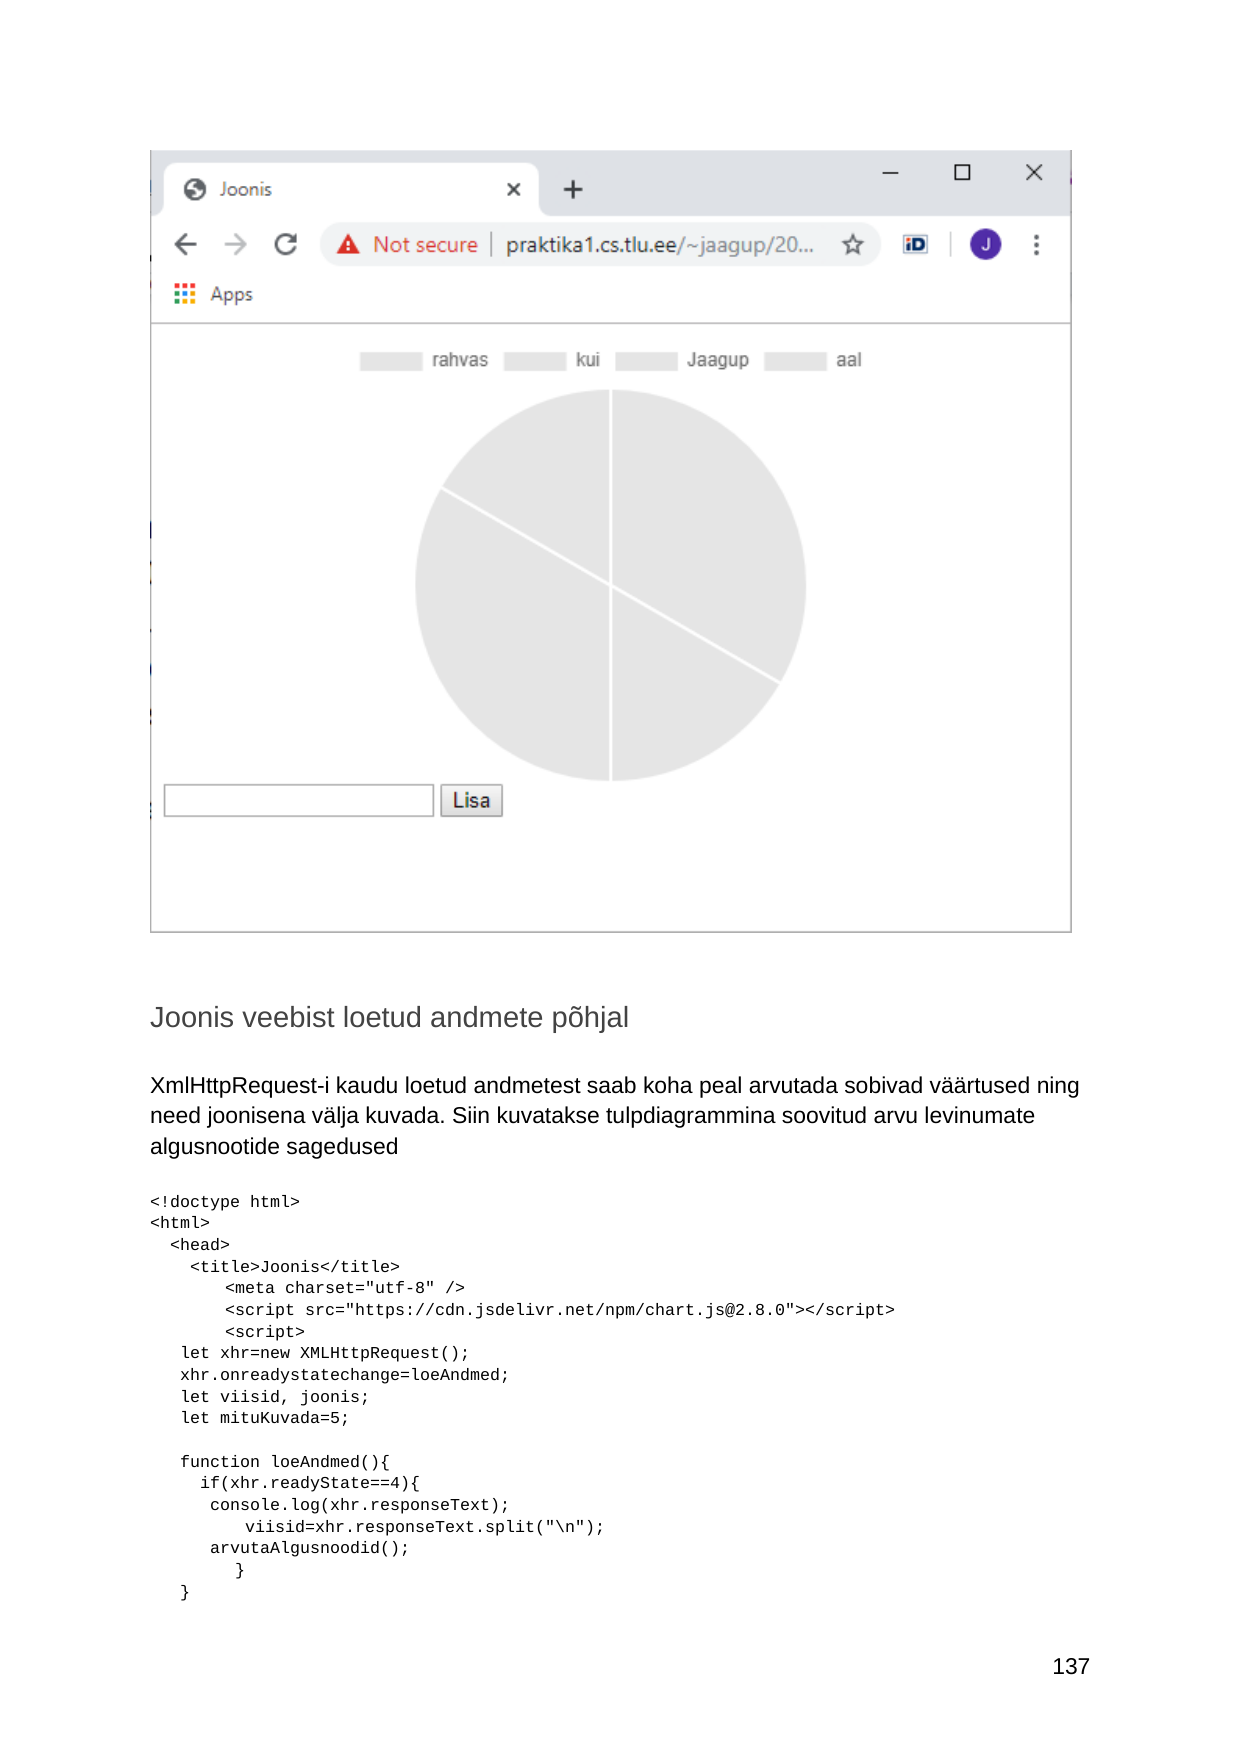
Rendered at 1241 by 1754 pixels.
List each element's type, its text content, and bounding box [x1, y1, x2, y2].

text if(xhr.readyState==4){ [150, 1475, 1090, 1494]
text let viisid, joonis; [150, 1388, 1090, 1407]
text let mituKuvada=5; [150, 1410, 1090, 1429]
text console.log(xhr.responseText); [150, 1496, 1090, 1515]
text } [150, 1561, 1090, 1580]
subtitle Joonis veebist loetud andmete põhjal [150, 1000, 1090, 1034]
text <!doctype html> [150, 1193, 1090, 1212]
text function loeAndmed(){ [150, 1453, 1090, 1472]
text <script src="https://cdn.jsdelivr.net/npm/chart.js@2.8.0"></script> [150, 1301, 1090, 1320]
text xhr.onreadystatechange=loeAndmed; [150, 1366, 1090, 1385]
text <script> [150, 1323, 1090, 1342]
text <html> [150, 1215, 1090, 1234]
text let xhr=new XMLHttpRequest(); [150, 1345, 1090, 1364]
picture [150, 150, 1072, 933]
text <head> [150, 1236, 1090, 1255]
text } [150, 1583, 1090, 1602]
text viisid=xhr.responseText.split("\n"); [150, 1518, 1090, 1537]
text <meta charset="utf-8" /> [150, 1280, 1090, 1299]
text <title>Joonis</title> [150, 1258, 1090, 1277]
text XmlHttpRequest-i kaudu loetud andmetest saab koha peal arvutada sobivad väärtused ning need joonisena välja kuvada. Siin kuvatakse tulpdiagrammina soovitud arvu levinumate algusnootide sagedused [150, 1072, 1090, 1159]
text arvutaAlgusnoodid(); [150, 1540, 1090, 1559]
